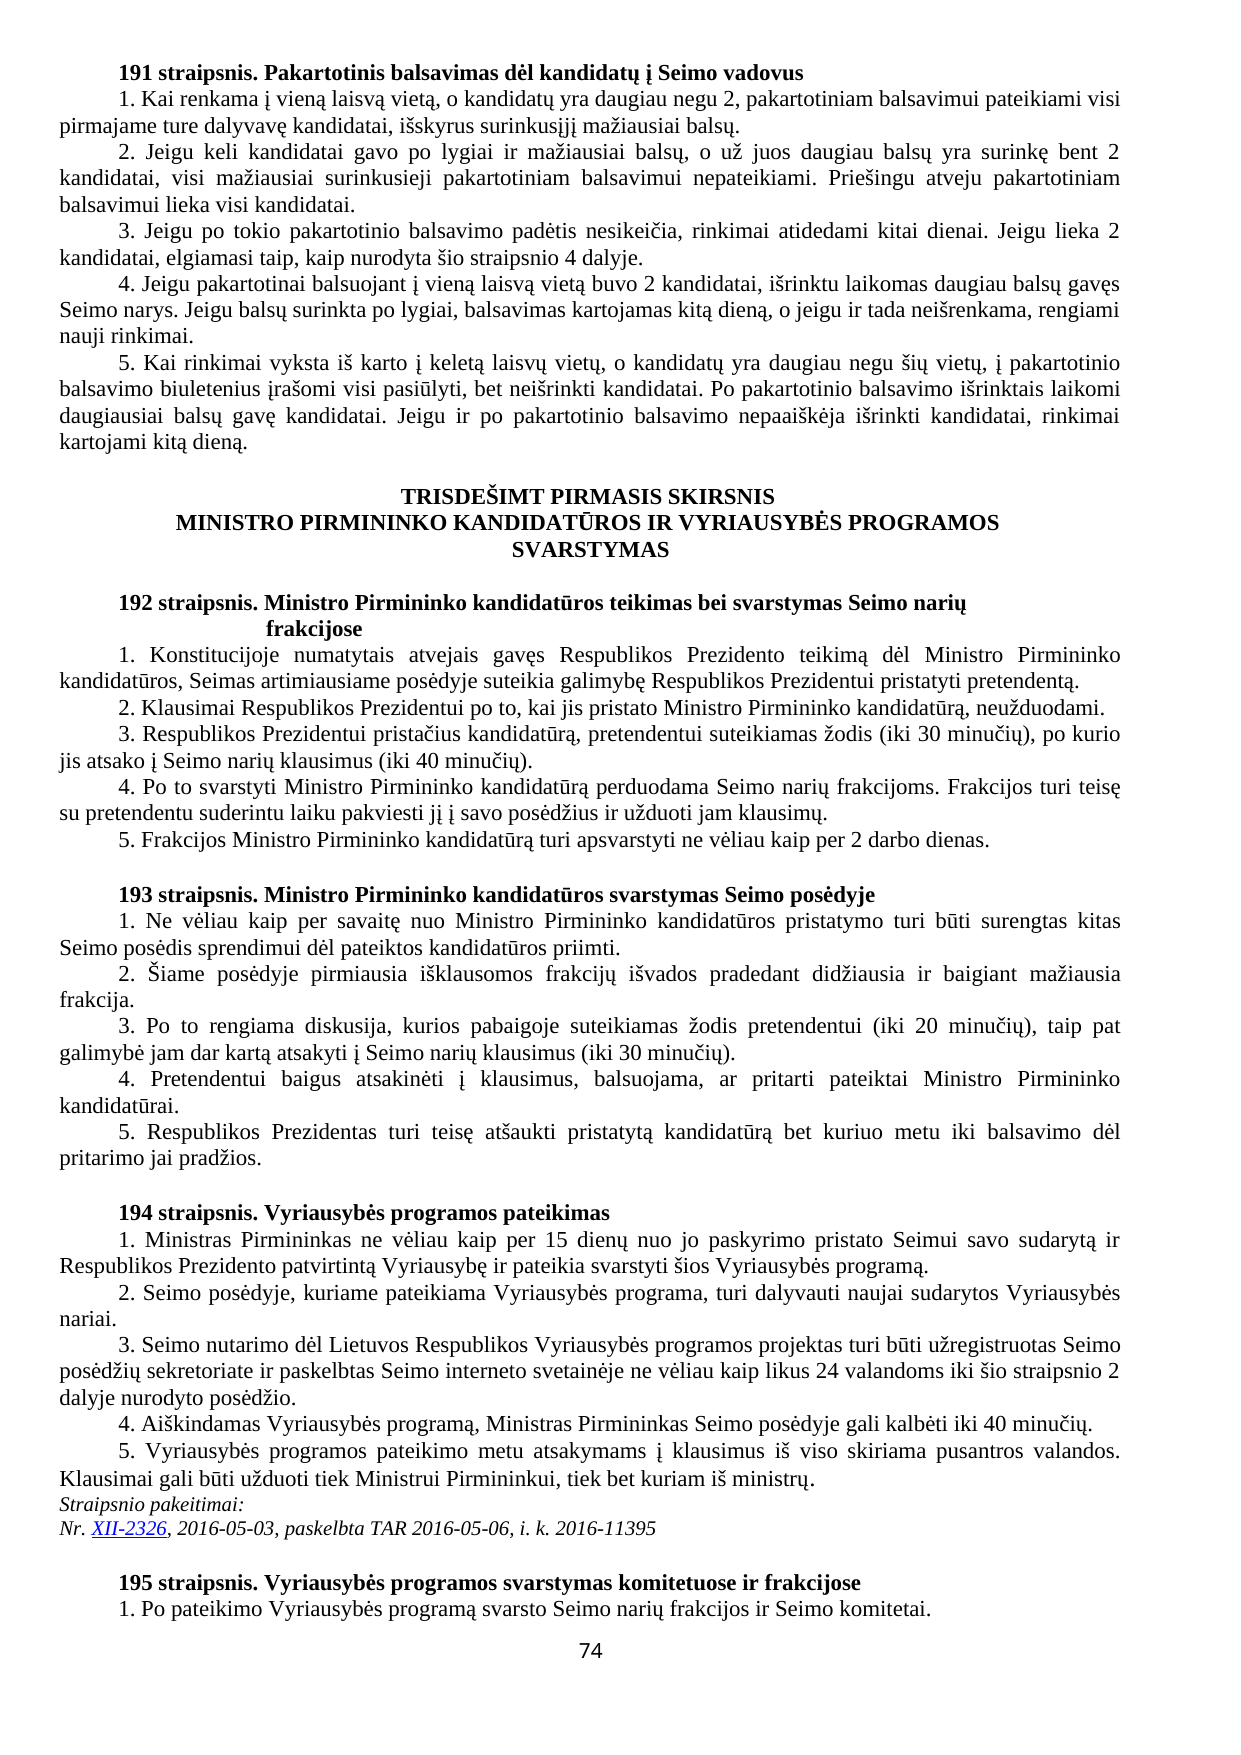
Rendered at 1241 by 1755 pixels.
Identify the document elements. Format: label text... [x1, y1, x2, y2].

text 2. Seimo posėdyje, kuriame pateikiama Vyriausybės programa, turi dalyvauti naujai sudarytos Vyriausybės nariai. [59, 1278, 1122, 1331]
text 3. Po to rengiama diskusija, kurios pabaigoje suteikiamas žodis pretendentui (iki 20 minučių), taip pat galimybė jam dar kartą atsakyti į Seimo narių klausimus (iki 30 minučių). [59, 1013, 1122, 1065]
text 5. Vyriausybės programos pateikimo metu atsakymams į klausimus iš viso skiriama pusantros valandos. Klausimai gali būti užduoti tiek Ministrui Pirmininkui, tiek bet kuriam iš ministrų. [59, 1437, 1122, 1492]
text 4. Aiškindamas Vyriausybės programą, Ministras Pirmininkas Seimo posėdyje gali kalbėti iki 40 minučių. [59, 1410, 1122, 1437]
text 195 straipsnis. Vyriausybės programos svarstymas komitetuose ir frakcijose [59, 1569, 1122, 1595]
text 4. Jeigu pakartotinai balsuojant į vieną laisvą vietą buvo 2 kandidatai, išrinktu laikomas daugiau balsų gavęs Seimo narys. Jeigu balsų surinkta po lygiai, balsavimas kartojamas kitą dieną, o jeigu ir tada neišrenkama, rengiami nauji rinkimai. [59, 270, 1122, 349]
text 1. Konstitucijoje numatytais atvejais gavęs Respublikos Prezidento teikimą dėl Ministro Pirmininko kandidatūros, Seimas artimiausiame posėdyje suteikia galimybę Respublikos Prezidentui pristatyti pretendentą. [59, 641, 1122, 694]
text 3. Jeigu po tokio pakartotinio balsavimo padėtis nesikeičia, rinkimai atidedami kitai dienai. Jeigu lieka 2 kandidatai, elgiamasi taip, kaip nurodyta šio straipsnio 4 dalyje. [59, 217, 1122, 270]
text SVARSTYMAS [59, 536, 1122, 562]
text 3. Respublikos Prezidentui pristačius kandidatūrą, pretendentui suteikiamas žodis (iki 30 minučių), po kurio jis atsako į Seimo narių klausimus (iki 40 minučių). [59, 720, 1122, 773]
text 2. Klausimai Respublikos Prezidentui po to, kai jis pristato Ministro Pirmininko kandidatūrą, neužduodami. [59, 694, 1122, 720]
text Nr. XII-2326, 2016-05-03, paskelbta TAR 2016-05-06, i. k. 2016-11395 [59, 1516, 1122, 1540]
text 2. Jeigu keli kandidatai gavo po lygiai ir mažiausiai balsų, o už juos daugiau balsų yra surinkę bent 2 kandidatai, visi mažiausiai surinkusieji pakartotiniam balsavimui nepateikiami. Priešingu atveju pakartotiniam balsavimui lieka visi kandidatai. [59, 138, 1122, 217]
text 1. Ministras Pirmininkas ne vėliau kaip per 15 dienų nuo jo paskyrimo pristato Seimui savo sudarytą ir Respublikos Prezidento patvirtintą Vyriausybę ir pateikia svarstyti šios Vyriausybės programą. [59, 1226, 1122, 1278]
text 4. Pretendentui baigus atsakinėti į klausimus, balsuojama, ar pritarti pateiktai Ministro Pirmininko kandidatūrai. [59, 1065, 1122, 1118]
text 4. Po to svarstyti Ministro Pirmininko kandidatūrą perduodama Seimo narių frakcijoms. Frakcijos turi teisę su pretendentu suderintu laiku pakviesti jį į savo posėdžius ir užduoti jam klausimų. [59, 773, 1122, 826]
text 1. Ne vėliau kaip per savaitę nuo Ministro Pirmininko kandidatūros pristatymo turi būti surengtas kitas Seimo posėdis sprendimui dėl pateiktos kandidatūros priimti. [59, 907, 1122, 960]
text 194 straipsnis. Vyriausybės programos pateikimas [59, 1199, 1122, 1226]
text 5. Frakcijos Ministro Pirmininko kandidatūrą turi apsvarstyti ne vėliau kaip per 2 darbo dienas. [59, 826, 1122, 852]
text MINISTRO PIRMININKO KANDIDATŪROS IR VYRIAUSYBĖS PROGRAMOS [59, 509, 1122, 536]
text 5. Kai rinkimai vyksta iš karto į keletą laisvų vietų, o kandidatų yra daugiau negu šių vietų, į pakartotinio balsavimo biuletenius įrašomi visi pasiūlyti, bet neišrinkti kandidatai. Po pakartotinio balsavimo išrinktais laikomi daugiausiai balsų gavę kandidatai. Jeigu ir po pakartotinio balsavimo nepaaiškėja išrinkti kandidatai, rinkimai kartojami kitą dieną. [59, 349, 1122, 454]
text 2. Šiame posėdyje pirmiausia išklausomos frakcijų išvados pradedant didžiausia ir baigiant mažiausia frakcija. [59, 960, 1122, 1013]
text TRISDEŠIMT PIRMASIS SKIRSNIS [59, 483, 1122, 509]
text frakcijose [266, 615, 1122, 641]
text 191 straipsnis. Pakartotinis balsavimas dėl kandidatų į Seimo vadovus [59, 59, 1122, 85]
text Straipsnio pakeitimai: [59, 1492, 1122, 1516]
text 5. Respublikos Prezidentas turi teisę atšaukti pristatytą kandidatūrą bet kuriuo metu iki balsavimo dėl pritarimo jai pradžios. [59, 1118, 1122, 1171]
text 1. Kai renkama į vieną laisvą vietą, o kandidatų yra daugiau negu 2, pakartotiniam balsavimui pateikiami visi pirmajame ture dalyvavę kandidatai, išskyrus surinkusįjį mažiausiai balsų. [59, 85, 1122, 138]
text 3. Seimo nutarimo dėl Lietuvos Respublikos Vyriausybės programos projektas turi būti užregistruotas Seimo posėdžių sekretoriate ir paskelbtas Seimo interneto svetainėje ne vėliau kaip likus 24 valandoms iki šio straipsnio 2 dalyje nurodyto posėdžio. [59, 1331, 1122, 1410]
text 192 straipsnis. Ministro Pirmininko kandidatūros teikimas bei svarstymas Seimo narių [118, 588, 1122, 615]
text 1. Po pateikimo Vyriausybės programą svarsto Seimo narių frakcijos ir Seimo komitetai. [59, 1595, 1122, 1621]
text 193 straipsnis. Ministro Pirmininko kandidatūros svarstymas Seimo posėdyje [59, 881, 1122, 907]
